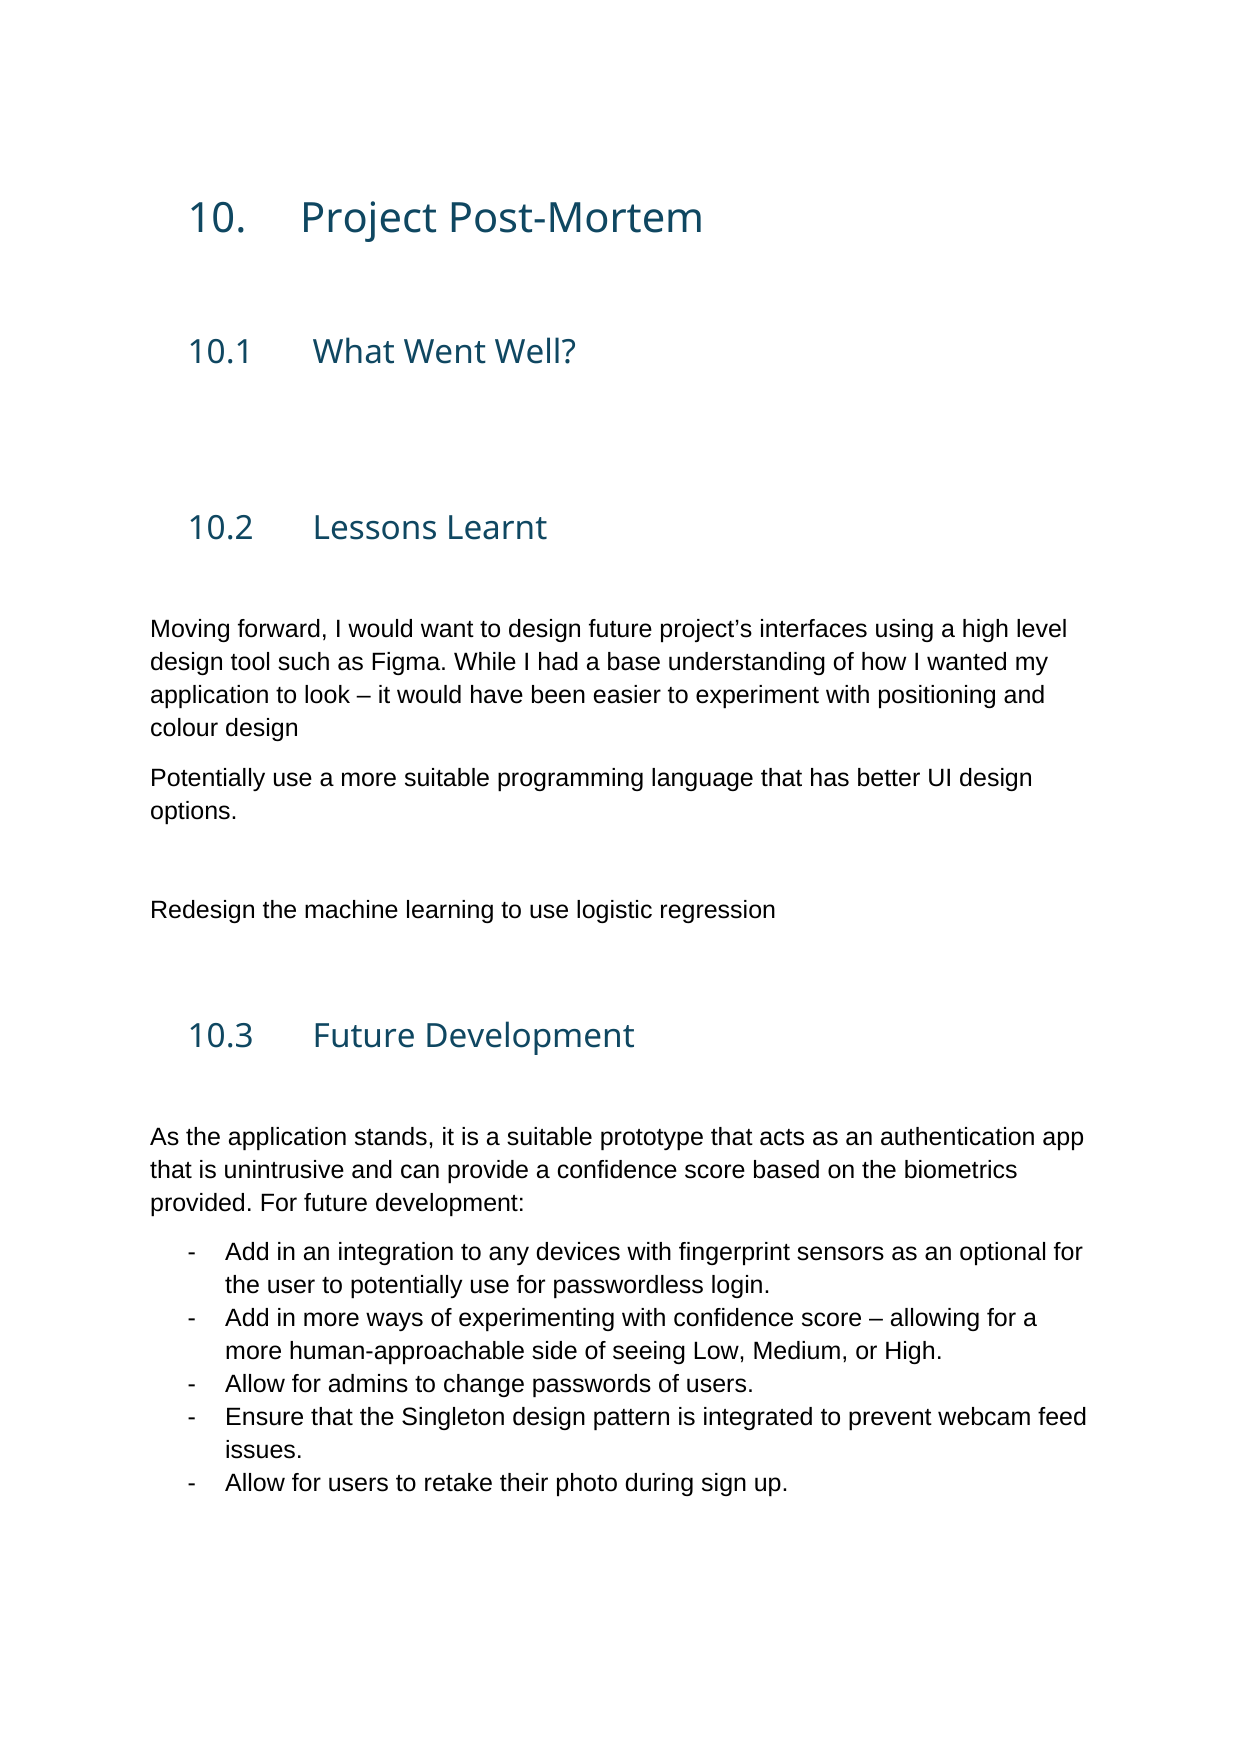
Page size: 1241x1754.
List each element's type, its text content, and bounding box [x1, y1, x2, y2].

text As the application stands, it is a suitable prototype that acts as an authentication app that is unintrusive and can provide a confidence score based on the biometrics provided. For future development: [150, 1122, 1090, 1216]
list Allow for admins to change passwords of users. [187, 1369, 1090, 1398]
list Allow for users to retake their photo during sign up. [187, 1468, 1090, 1497]
subtitle Future Development [187, 1011, 1090, 1057]
text Potentially use a more suitable programming language that has better UI design options. [150, 763, 1090, 825]
list Ensure that the Singleton design pattern is integrated to prevent webcam feed issues. [187, 1402, 1090, 1464]
list Add in more ways of experimenting with confidence score – allowing for a more human-approachable side of seeing Low, Medium, or High. [187, 1303, 1090, 1365]
text Moving forward, I would want to design future project’s interfaces using a high level design tool such as Figma. While I had a base understanding of how I wanted my application to look – it would have been easier to experiment with positioning and colour design [150, 614, 1090, 742]
subtitle Project Post-Mortem [187, 187, 1090, 244]
list Add in an integration to any devices with fingerprint sensors as an optional for the user to potentially use for passwordless login. [187, 1237, 1090, 1299]
subtitle Lessons Learnt [187, 504, 1090, 549]
subtitle What Went Well? [187, 327, 1090, 373]
text Redesign the machine learning to use logistic regression [150, 895, 1090, 924]
